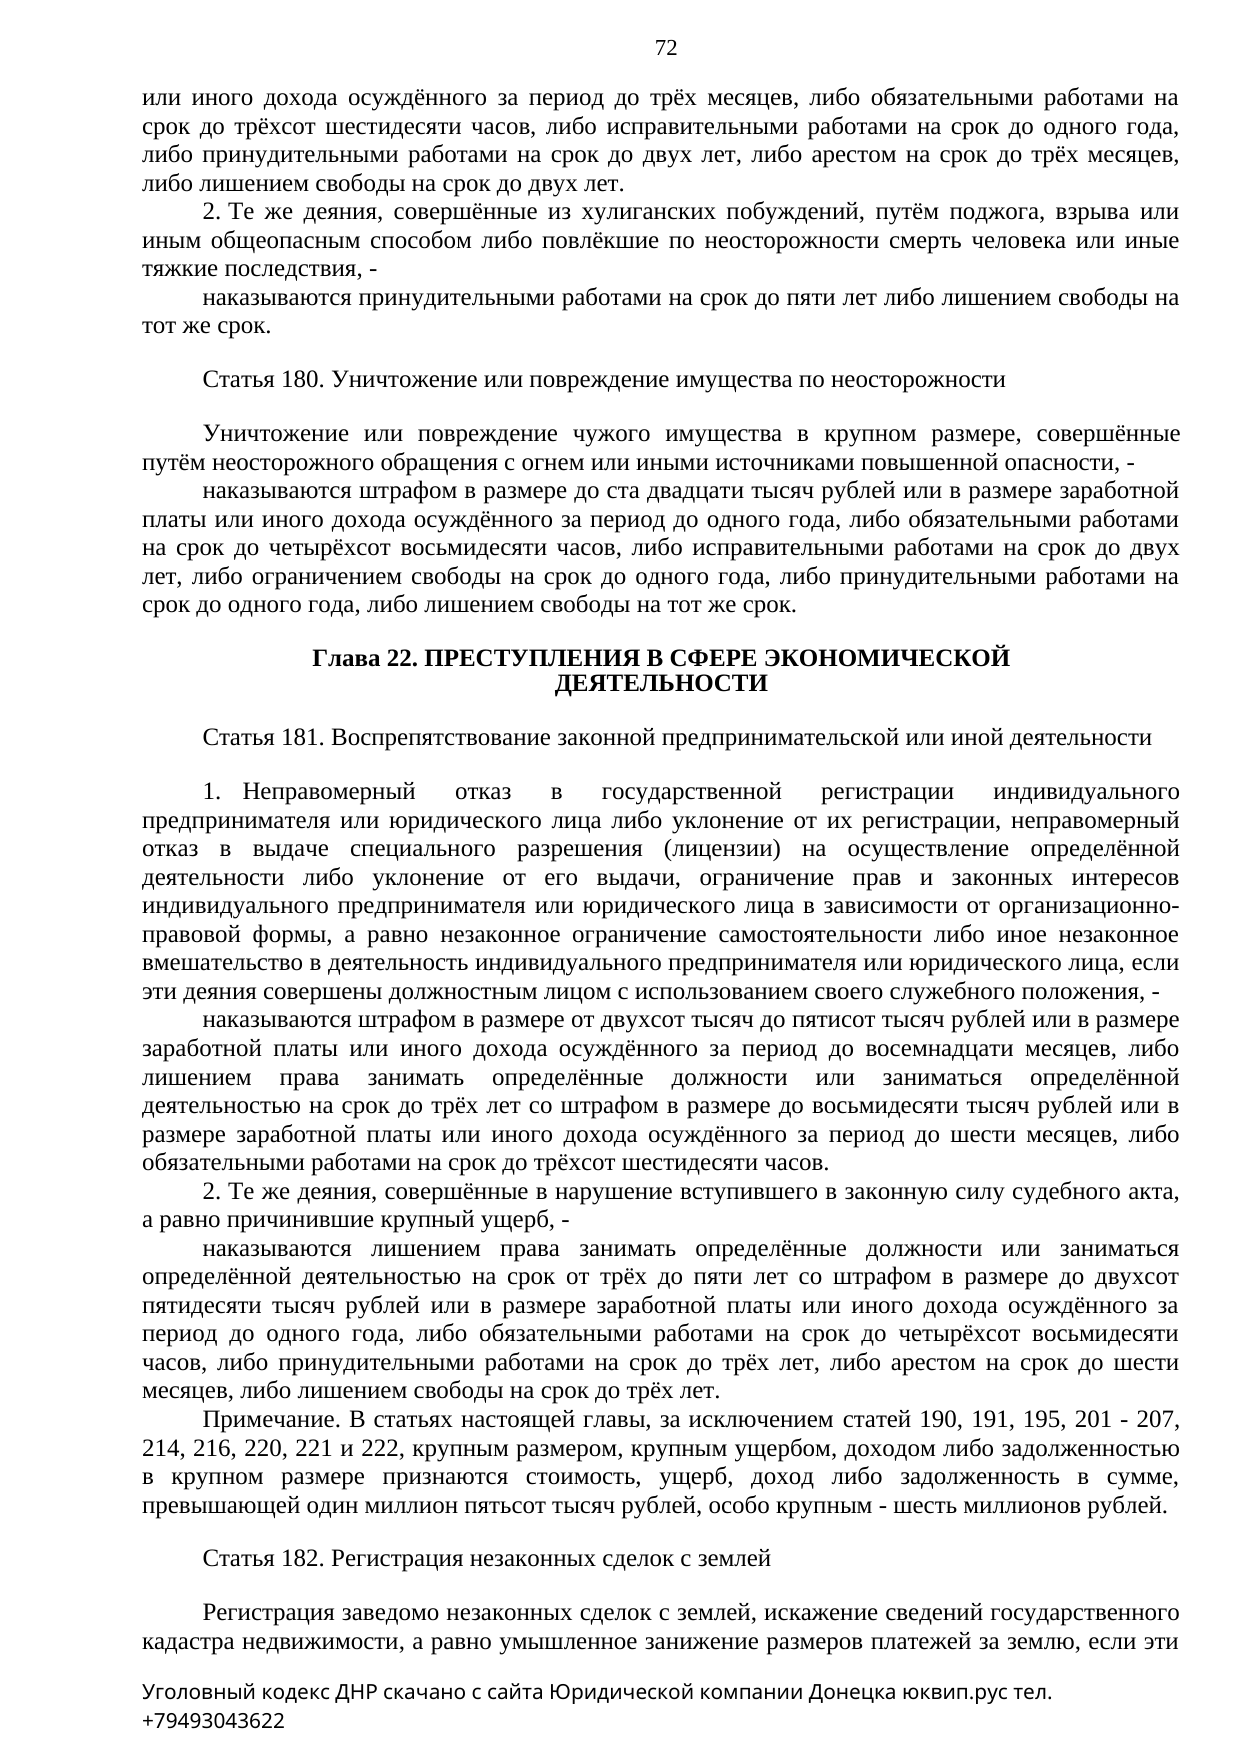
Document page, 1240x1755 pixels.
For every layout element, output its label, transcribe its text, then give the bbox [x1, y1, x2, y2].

list Те же деяния, совершённые в нарушение вступившего в законную силу судебного акта, а равно причинившие крупный ущерб, - [142, 1176, 1181, 1233]
text наказываются принудительными работами на срок до пяти лет либо лишением свободы на тот же срок. [142, 282, 1181, 339]
list Те же деяния, совершённые из хулиганских побуждений, путём поджога, взрыва или иным общеопасным способом либо повлёкшие по неосторожности смерть человека или иные тяжкие последствия, - [142, 197, 1181, 282]
list Неправомерный отказ в государственной регистрации индивидуального предпринимателя или юридического лица либо уклонение от их регистрации, неправомерный отказ в выдаче специального разрешения (лицензии) на осуществление определённой деятельности либо уклонение от его выдачи, ограничение прав и законных интересов индивидуального предпринимателя или юридического лица в зависимости от организационно-правовой формы, а равно незаконное ограничение самостоятельности либо иное незаконное вмешательство в деятельность индивидуального предпринимателя или юридического лица, если эти деяния совершены должностным лицом с использованием своего служебного положения, - [142, 777, 1181, 1005]
text Статья 181. Воспрепятствование законной предпринимательской или иной деятельности [142, 722, 1181, 751]
text наказываются штрафом в размере до ста двадцати тысяч рублей или в размере заработной платы или иного дохода осуждённого за период до одного года, либо обязательными работами на срок до четырёхсот восьмидесяти часов, либо исправительными работами на срок до двух лет, либо ограничением свободы на срок до одного года, либо принудительными работами на срок до одного года, либо лишением свободы на тот же срок. [142, 476, 1181, 618]
text Примечание. В статьях настоящей главы, за исключением статей 190, 191, 195, 201 - 207, 214, 216, 220, 221 и 222, крупным размером, крупным ущербом, доходом либо задолженностью в крупном размере признаются стоимость, ущерб, доход либо задолженность в сумме, превышающей один миллион пятьсот тысяч рублей, особо крупным - шесть миллионов рублей. [142, 1405, 1181, 1519]
text или иного дохода осуждённого за период до трёх месяцев, либо обязательными работами на срок до трёхсот шестидесяти часов, либо исправительными работами на срок до одного года, либо принудительными работами на срок до двух лет, либо арестом на срок до трёх месяцев, либо лишением свободы на срок до двух лет. [142, 83, 1181, 197]
text Статья 180. Уничтожение или повреждение имущества по неосторожности [142, 367, 1181, 392]
text Регистрация заведомо незаконных сделок с землей, искажение сведений государственного кадастра недвижимости, а равно умышленное занижение размеров платежей за землю, если эти [142, 1598, 1181, 1655]
text Статья 182. Регистрация незаконных сделок с землей [142, 1547, 1181, 1572]
text наказываются штрафом в размере от двухсот тысяч до пятисот тысяч рублей или в размере заработной платы или иного дохода осуждённого за период до восемнадцати месяцев, либо лишением права занимать определённые должности или заниматься определённой деятельностью на срок до трёх лет со штрафом в размере до восьмидесяти тысяч рублей или в размере заработной платы или иного дохода осуждённого за период до шести месяцев, либо обязательными работами на срок до трёхсот шестидесяти часов. [142, 1005, 1181, 1176]
text Глава 22. ПРЕСТУПЛЕНИЯ В СФЕРЕ ЭКОНОМИЧЕСКОЙ [142, 646, 1181, 671]
text ДЕЯТЕЛЬНОСТИ [142, 671, 1181, 696]
text Уничтожение или повреждение чужого имущества в крупном размере, совершённые путём неосторожного обращения с огнем или иными источниками повышенной опасности, - [142, 418, 1181, 476]
text наказываются лишением права занимать определённые должности или заниматься определённой деятельностью на срок от трёх до пяти лет со штрафом в размере до двухсот пятидесяти тысяч рублей или в размере заработной платы или иного дохода осуждённого за период до одного года, либо обязательными работами на срок до четырёхсот восьмидесяти часов, либо принудительными работами на срок до трёх лет, либо арестом на срок до шести месяцев, либо лишением свободы на срок до трёх лет. [142, 1233, 1181, 1405]
